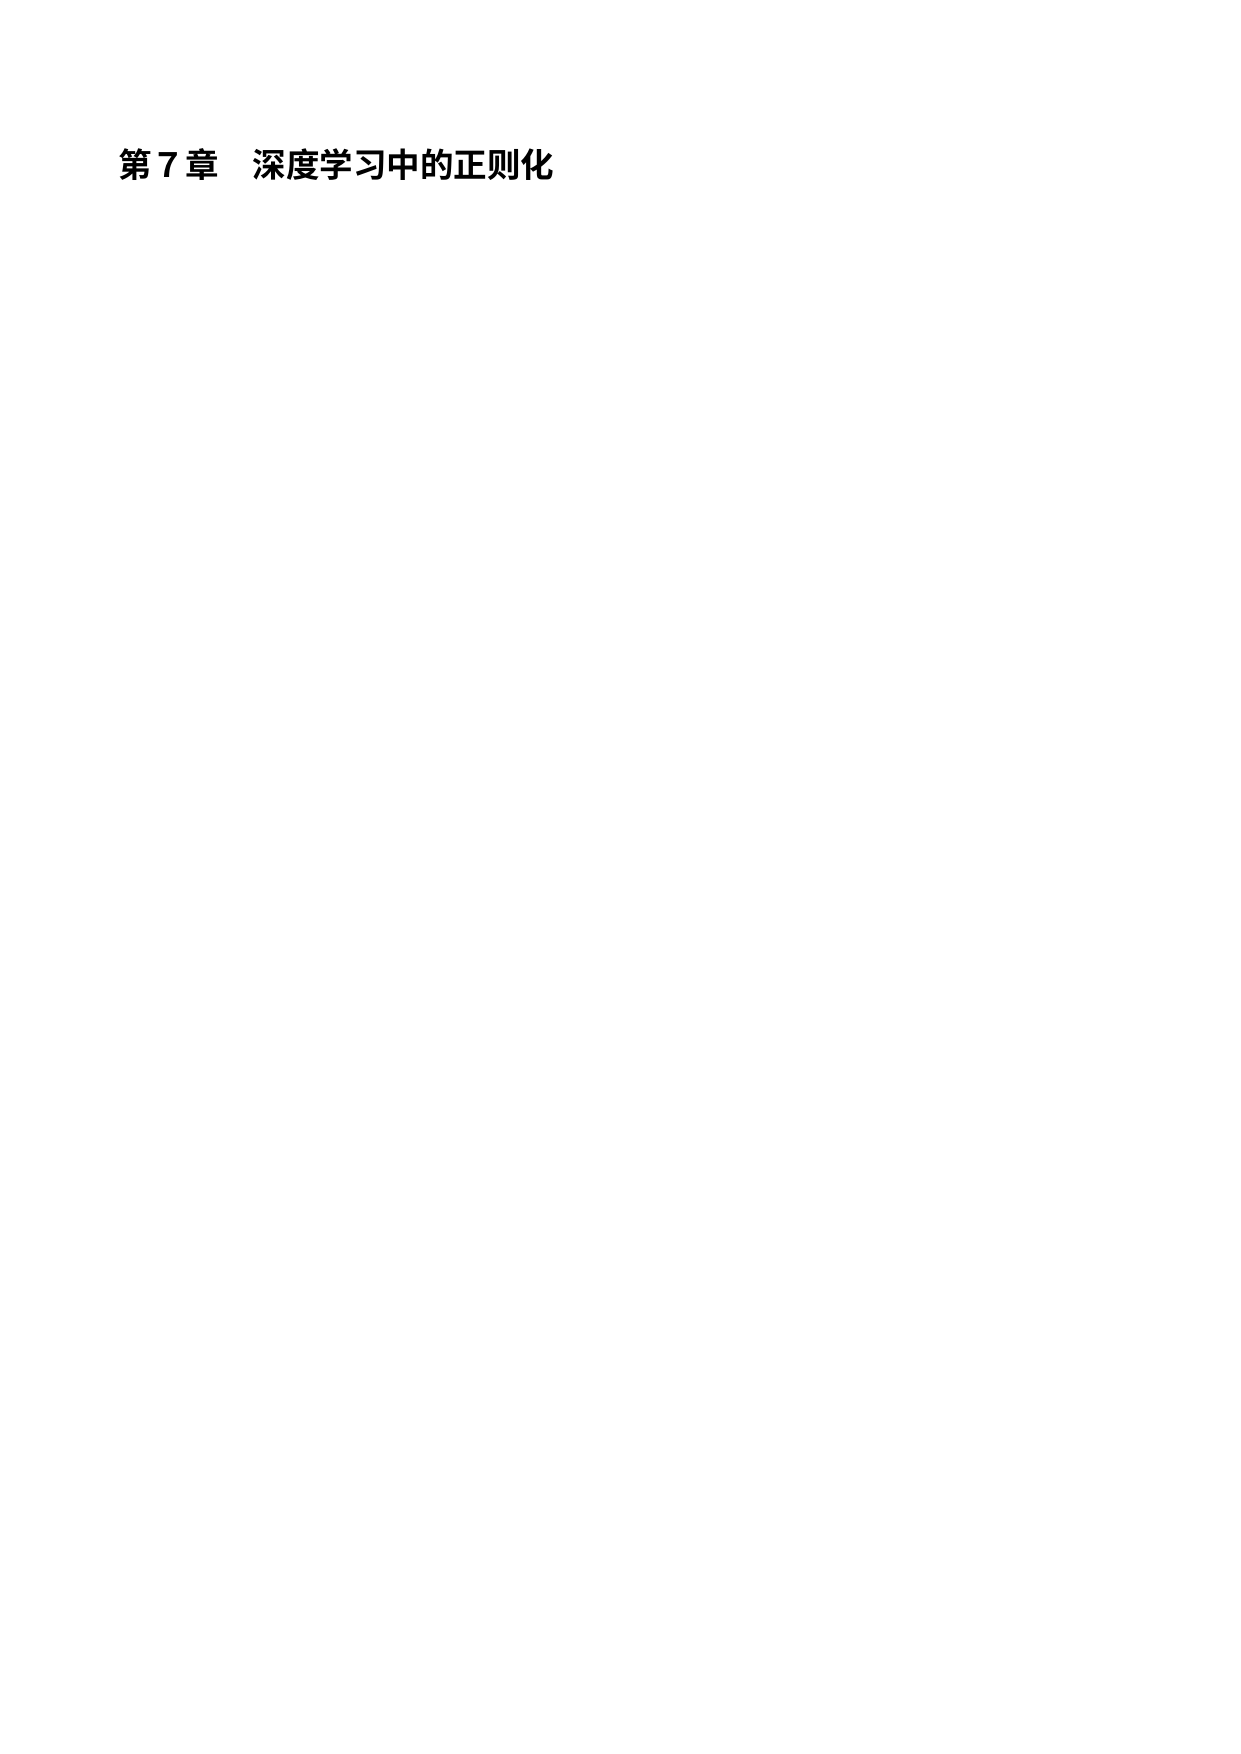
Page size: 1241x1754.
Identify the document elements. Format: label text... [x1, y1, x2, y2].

subtitle 第７章 深度学习中的正则化 [118, 139, 1122, 187]
